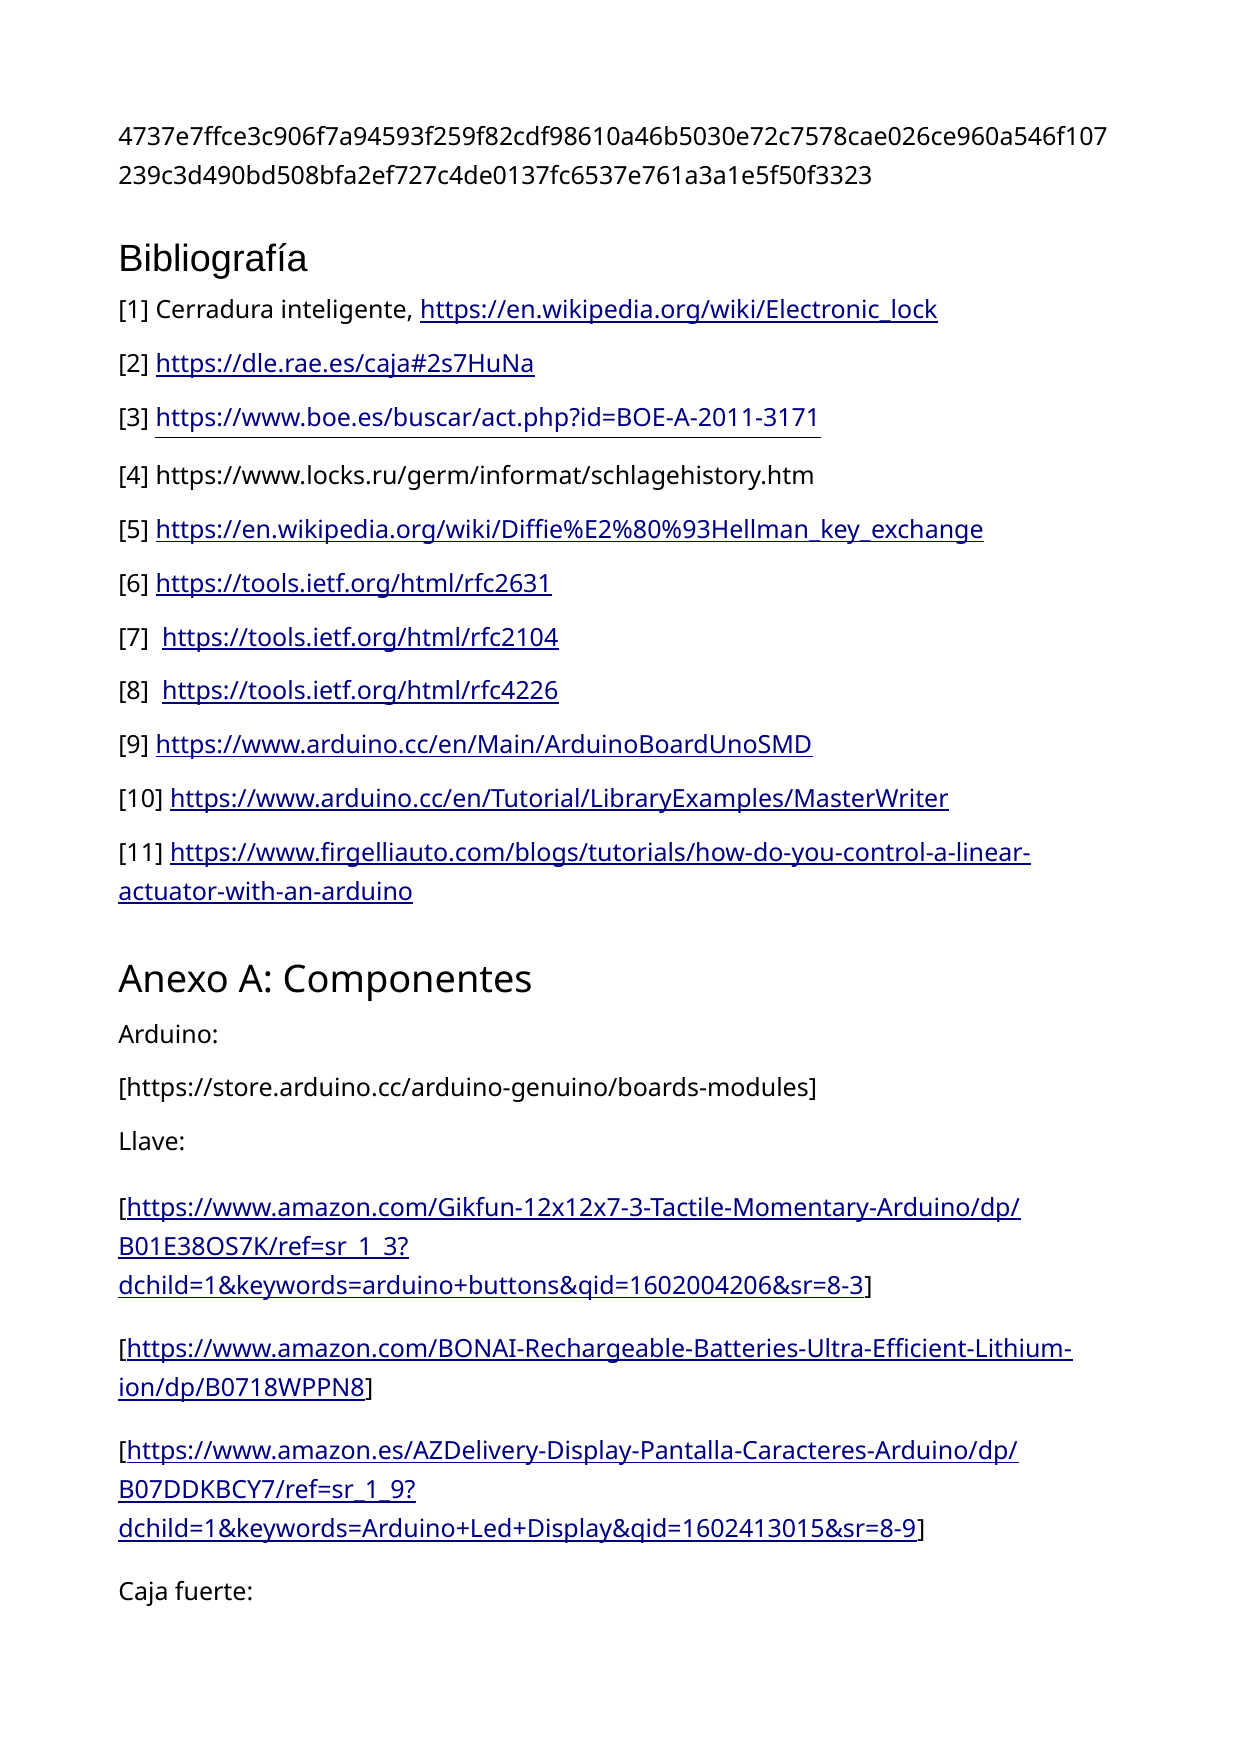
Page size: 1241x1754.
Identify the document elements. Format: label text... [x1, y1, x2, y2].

text [1] Cerradura inteligente, https://en.wikipedia.org/wiki/Electronic_lock [118, 292, 1122, 326]
text [6] https://tools.ietf.org/html/rfc2631 [118, 565, 1122, 599]
text [https://www.amazon.com/Gikfun-12x12x7-3-Tactile-Momentary-Arduino/dp/B01E38OS7K/ref=sr_1_3?dchild=1&keywords=arduino+buttons&qid=1602004206&sr=8-3] [118, 1189, 1122, 1302]
text [7] https://tools.ietf.org/html/rfc2104 [118, 619, 1122, 653]
text [https://store.arduino.cc/arduino-genuino/boards-modules] [118, 1070, 1122, 1104]
text Caja fuerte: [118, 1574, 1122, 1608]
text [8] https://tools.ietf.org/html/rfc4226 [118, 673, 1122, 707]
text [10] https://www.arduino.cc/en/Tutorial/LibraryExamples/MasterWriter [118, 780, 1122, 814]
text [2] https://dle.rae.es/caja#2s7HuNa [118, 346, 1122, 380]
text [4] https://www.locks.ru/germ/informat/schlagehistory.htm [118, 458, 1122, 492]
text [https://www.amazon.com/BONAI-Rechargeable-Batteries-Ultra-Efficient-Lithium-ion/dp/B0718WPPN8] [118, 1331, 1122, 1404]
text [https://www.amazon.es/AZDelivery-Display-Pantalla-Caracteres-Arduino/dp/B07DDKBCY7/ref=sr_1_9?dchild=1&keywords=Arduino+Led+Display&qid=1602413015&sr=8-9] [118, 1433, 1122, 1545]
text [11] https://www.firgelliauto.com/blogs/tutorials/how-do-you-control-a-linear-actuator-with-an-arduino [118, 834, 1122, 907]
text [5] https://en.wikipedia.org/wiki/Diffie%E2%80%93Hellman_key_exchange [118, 512, 1122, 546]
text 4737e7ffce3c906f7a94593f259f82cdf98610a46b5030e72c7578cae026ce960a546f107239c3d490bd508bfa2ef727c4de0137fc6537e761a3a1e5f50f3323 [118, 118, 1122, 191]
subtitle Anexo A: Componentes [118, 952, 1122, 1004]
text [9] https://www.arduino.cc/en/Main/ArduinoBoardUnoSMD [118, 727, 1122, 761]
text Arduino: [118, 1016, 1122, 1050]
subtitle Bibliografía [118, 236, 1122, 280]
text Llave: [118, 1124, 1122, 1158]
text [3] https://www.boe.es/buscar/act.php?id=BOE-A-2011-3171 [118, 400, 1122, 438]
